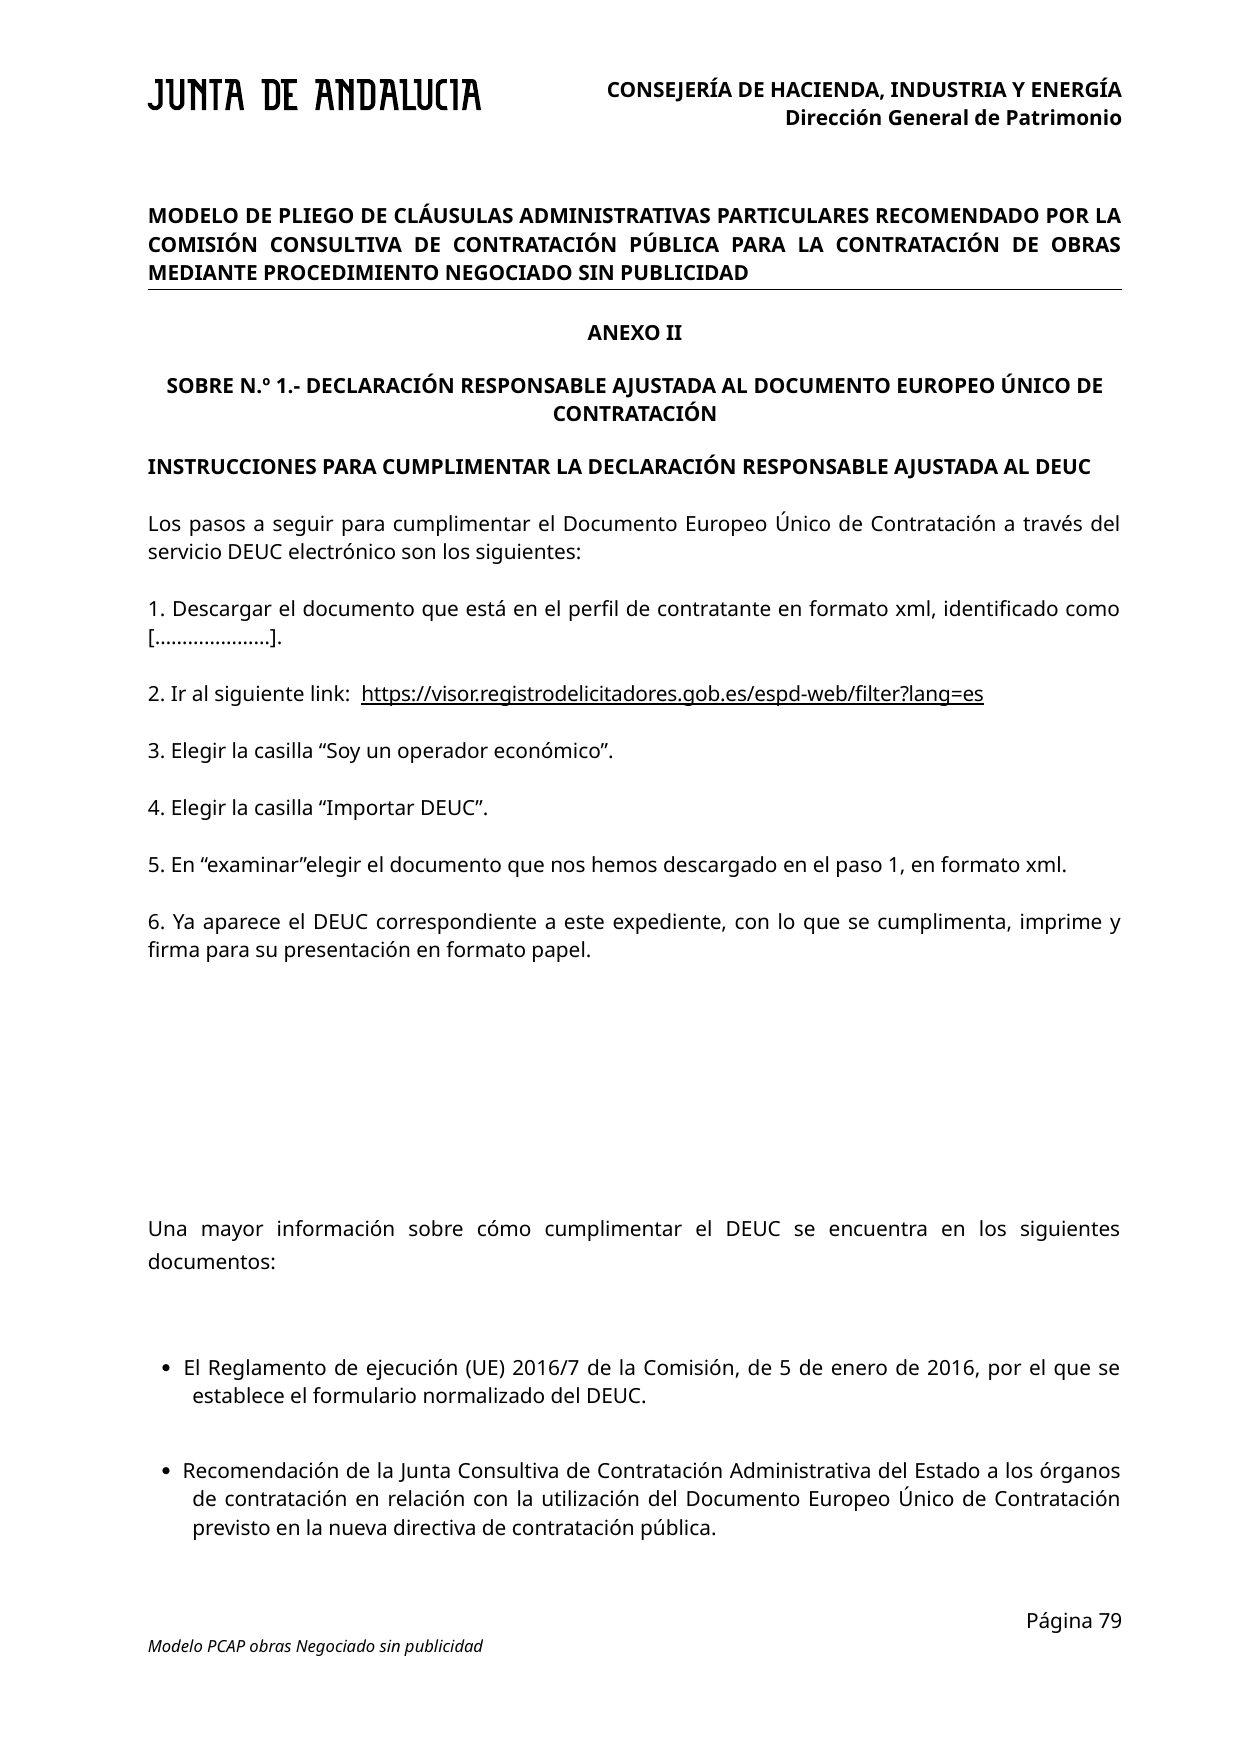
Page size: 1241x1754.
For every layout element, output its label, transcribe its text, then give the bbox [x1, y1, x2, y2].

text 2. Ir al siguiente link: https://visor.registrodelicitadores.gob.es/espd-web/filter?lang=es [148, 679, 1122, 708]
text Una mayor información sobre cómo cumplimentar el DEUC se encuentra en los siguientes documentos: [148, 1214, 1122, 1276]
text INSTRUCCIONES PARA CUMPLIMENTAR LA DECLARACIÓN RESPONSABLE AJUSTADA AL DEUC [148, 452, 1122, 480]
text ANEXO II [148, 318, 1122, 347]
text 5. En “examinar”elegir el documento que nos hemos descargado en el paso 1, en formato xml. [148, 850, 1122, 878]
text · Recomendación de la Junta Consultiva de Contratación Administrativa del Estado a los órganos de contratación en relación con la utilización del Documento Europeo Único de Contratación previsto en la nueva directiva de contratación pública. [162, 1456, 1122, 1541]
text 4. Elegir la casilla “Importar DEUC”. [148, 793, 1122, 821]
text 3. Elegir la casilla “Soy un operador económico”. [148, 736, 1122, 764]
text MODELO DE PLIEGO DE CLÁUSULAS ADMINISTRATIVAS PARTICULARES RECOMENDADO POR LA COMISIÓN CONSULTIVA DE CONTRATACIÓN PÚBLICA PARA LA CONTRATACIÓN DE OBRAS MEDIANTE PROCEDIMIENTO NEGOCIADO SIN PUBLICIDAD [148, 201, 1122, 289]
text 6. Ya aparece el DEUC correspondiente a este expediente, con lo que se cumplimenta, imprime y firma para su presentación en formato papel. [148, 907, 1122, 964]
text · El Reglamento de ejecución (UE) 2016/7 de la Comisión, de 5 de enero de 2016, por el que se establece el formulario normalizado del DEUC. [162, 1353, 1122, 1409]
text 1. Descargar el documento que está en el perfil de contratante en formato xml, identificado como […………………]. [148, 594, 1122, 651]
text Los pasos a seguir para cumplimentar el Documento Europeo Único de Contratación a través del servicio DEUC electrónico son los siguientes: [148, 509, 1122, 566]
text SOBRE N.º 1.- DECLARACIÓN RESPONSABLE AJUSTADA AL DOCUMENTO EUROPEO ÚNICO DE CONTRATACIÓN [148, 371, 1122, 428]
